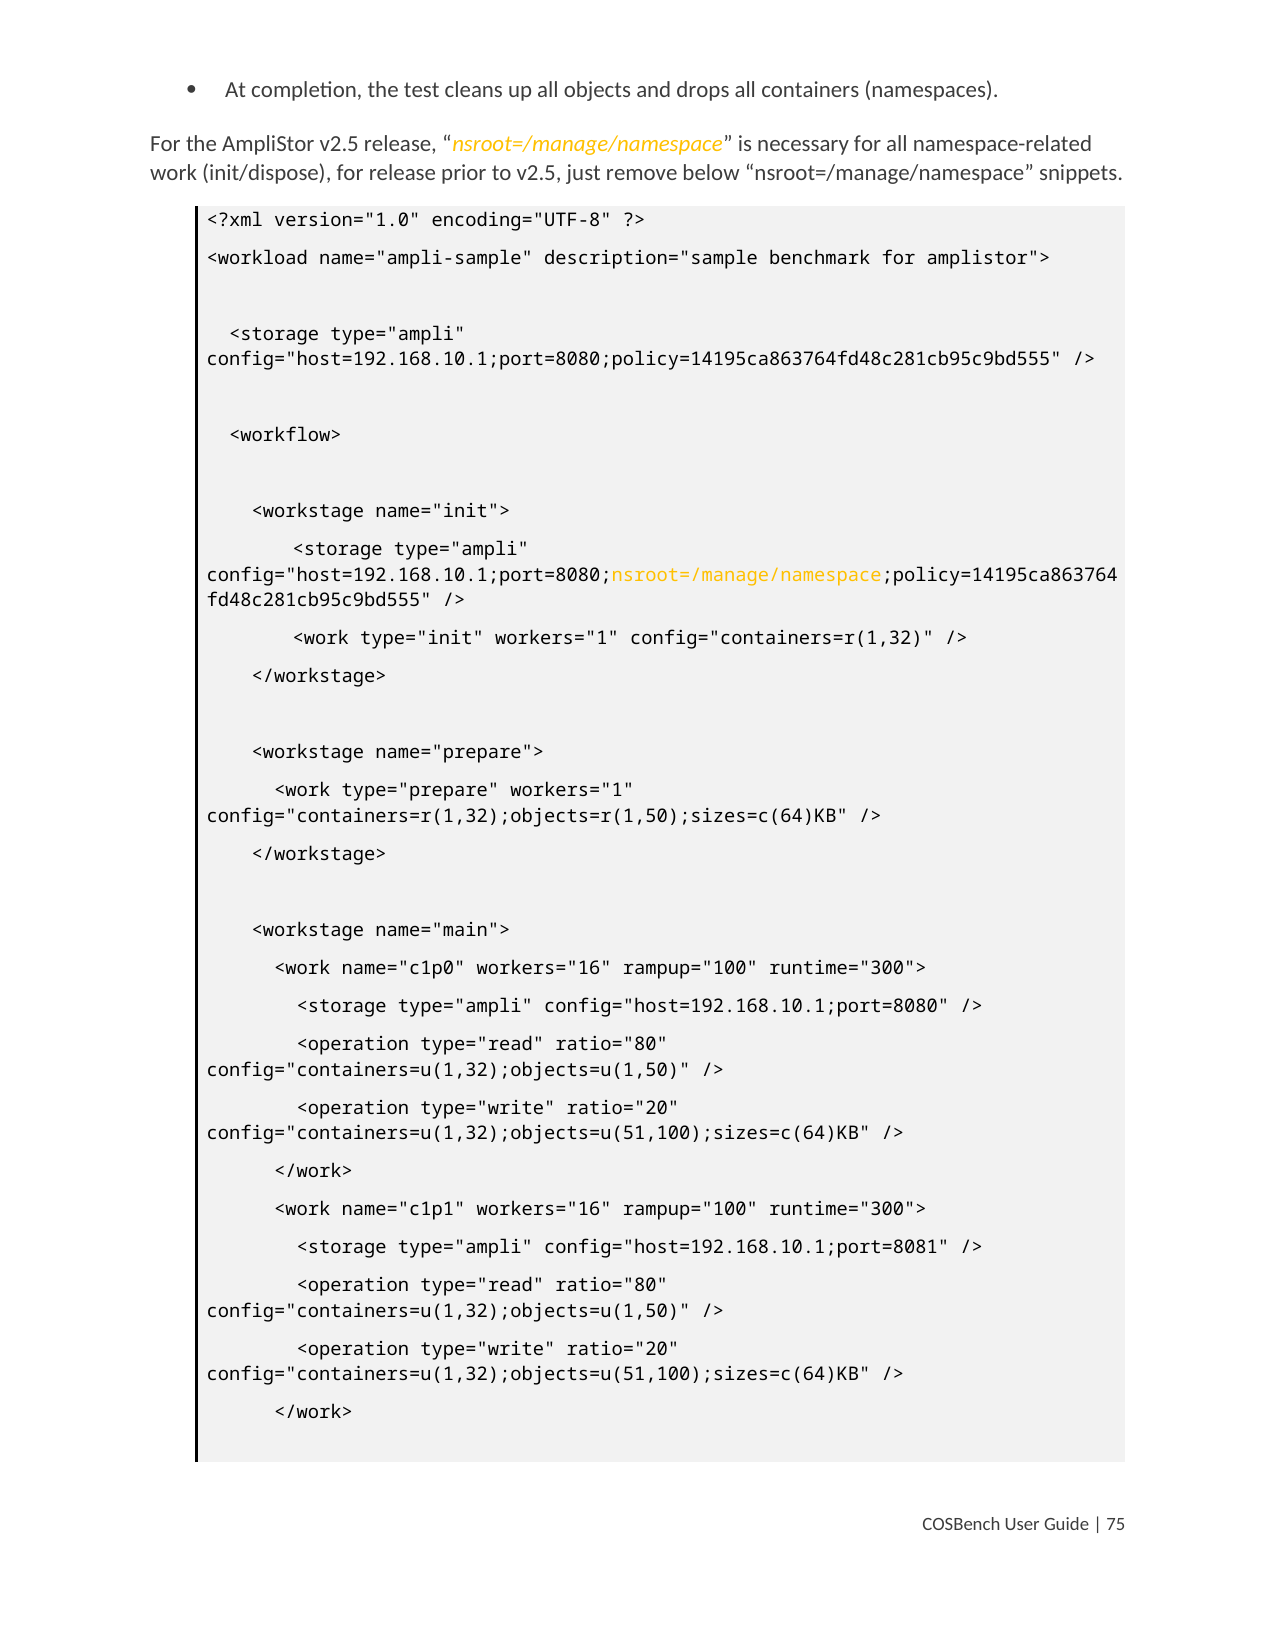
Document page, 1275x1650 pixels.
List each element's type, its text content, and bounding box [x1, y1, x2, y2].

text </work> [198, 1399, 1125, 1424]
text <storage type="ampli" config="host=192.168.10.1;port=8080" /> [198, 992, 1125, 1018]
text </work> [198, 1157, 1125, 1183]
text <workload name="ampli-sample" description="sample benchmark for amplistor"> [198, 244, 1125, 269]
text For the AmpliStor v2.5 release, “nsroot=/manage/namespace” is necessary for all namespace-related work (init/dispose), for release prior to v2.5, just remove below “nsroot=/manage/namespace” snippets. [150, 129, 1125, 186]
text </workstage> [198, 663, 1125, 688]
text <operation type="write" ratio="20" config="containers=u(1,32);objects=u(51,100);sizes=c(64)KB" /> [198, 1094, 1125, 1145]
list At completion, the test cleans up all objects and drops all containers (namespaces). [187, 75, 1125, 103]
text <work name="c1p1" workers="16" rampup="100" runtime="300"> [198, 1196, 1125, 1221]
text <?xml version="1.0" encoding="UTF-8" ?> [198, 206, 1125, 231]
text <operation type="read" ratio="80" config="containers=u(1,32);objects=u(1,50)" /> [198, 1030, 1125, 1081]
text <work type="init" workers="1" config="containers=r(1,32)" /> [198, 625, 1125, 650]
text <storage type="ampli" config="host=192.168.10.1;port=8081" /> [198, 1233, 1125, 1259]
text <storage type="ampli" config="host=192.168.10.1;port=8080;policy=14195ca863764fd48c281cb95c9bd555" /> [198, 320, 1125, 371]
text <workstage name="init"> [198, 498, 1125, 523]
text <work name="c1p0" workers="16" rampup="100" runtime="300"> [198, 954, 1125, 980]
text <workflow> [198, 422, 1125, 447]
text </workstage> [198, 840, 1125, 866]
text <operation type="read" ratio="80" config="containers=u(1,32);objects=u(1,50)" /> [198, 1272, 1125, 1323]
text <workstage name="main"> [198, 916, 1125, 942]
text <storage type="ampli" config="host=192.168.10.1;port=8080;nsroot=/manage/namespace;policy=14195ca863764fd48c281cb95c9bd555" /> [198, 536, 1125, 612]
text <operation type="write" ratio="20" config="containers=u(1,32);objects=u(51,100);sizes=c(64)KB" /> [198, 1335, 1125, 1386]
text <workstage name="prepare"> [198, 739, 1125, 764]
text <work type="prepare" workers="1" config="containers=r(1,32);objects=r(1,50);sizes=c(64)KB" /> [198, 777, 1125, 828]
